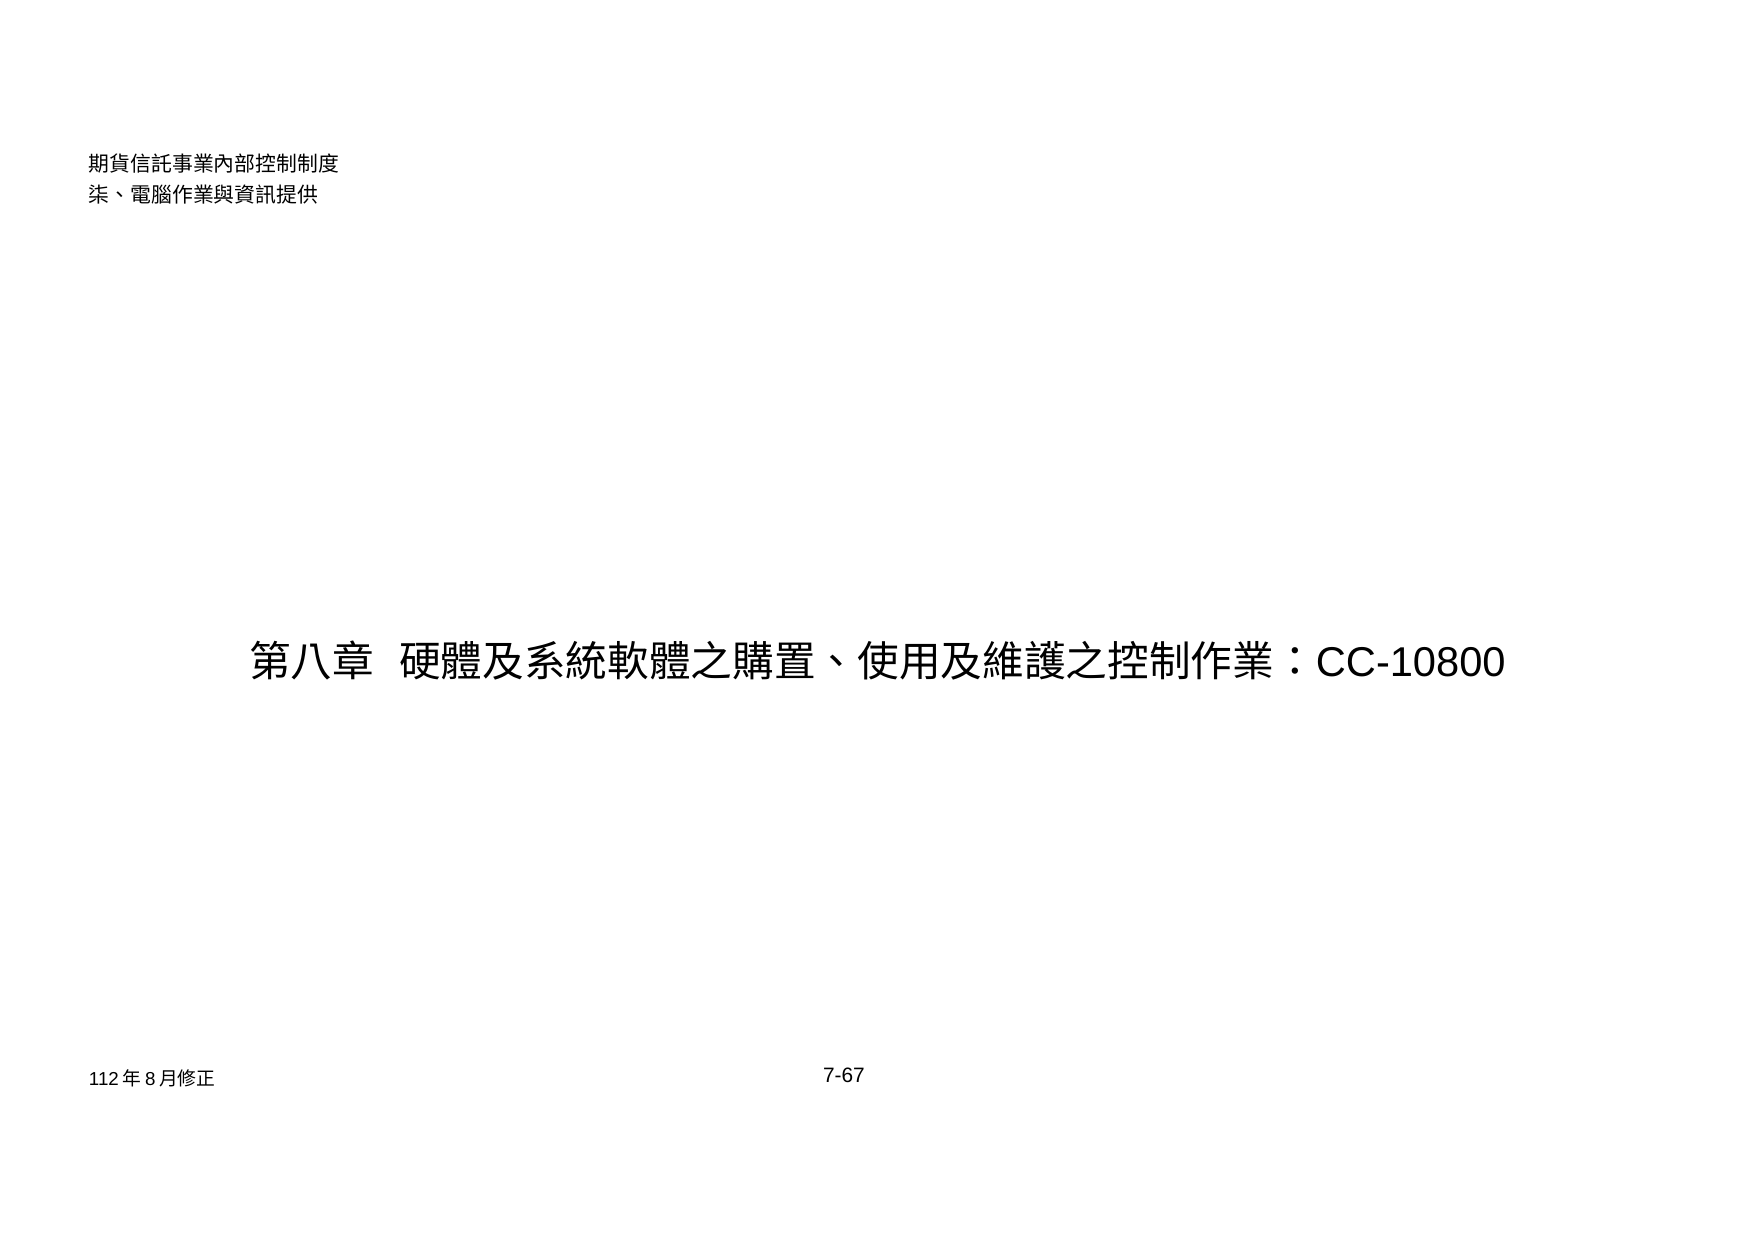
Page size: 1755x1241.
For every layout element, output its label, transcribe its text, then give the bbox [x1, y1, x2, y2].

subtitle 硬體及系統軟體之購置、使用及維護之控制作業：CC-10800 [89, 616, 1666, 679]
